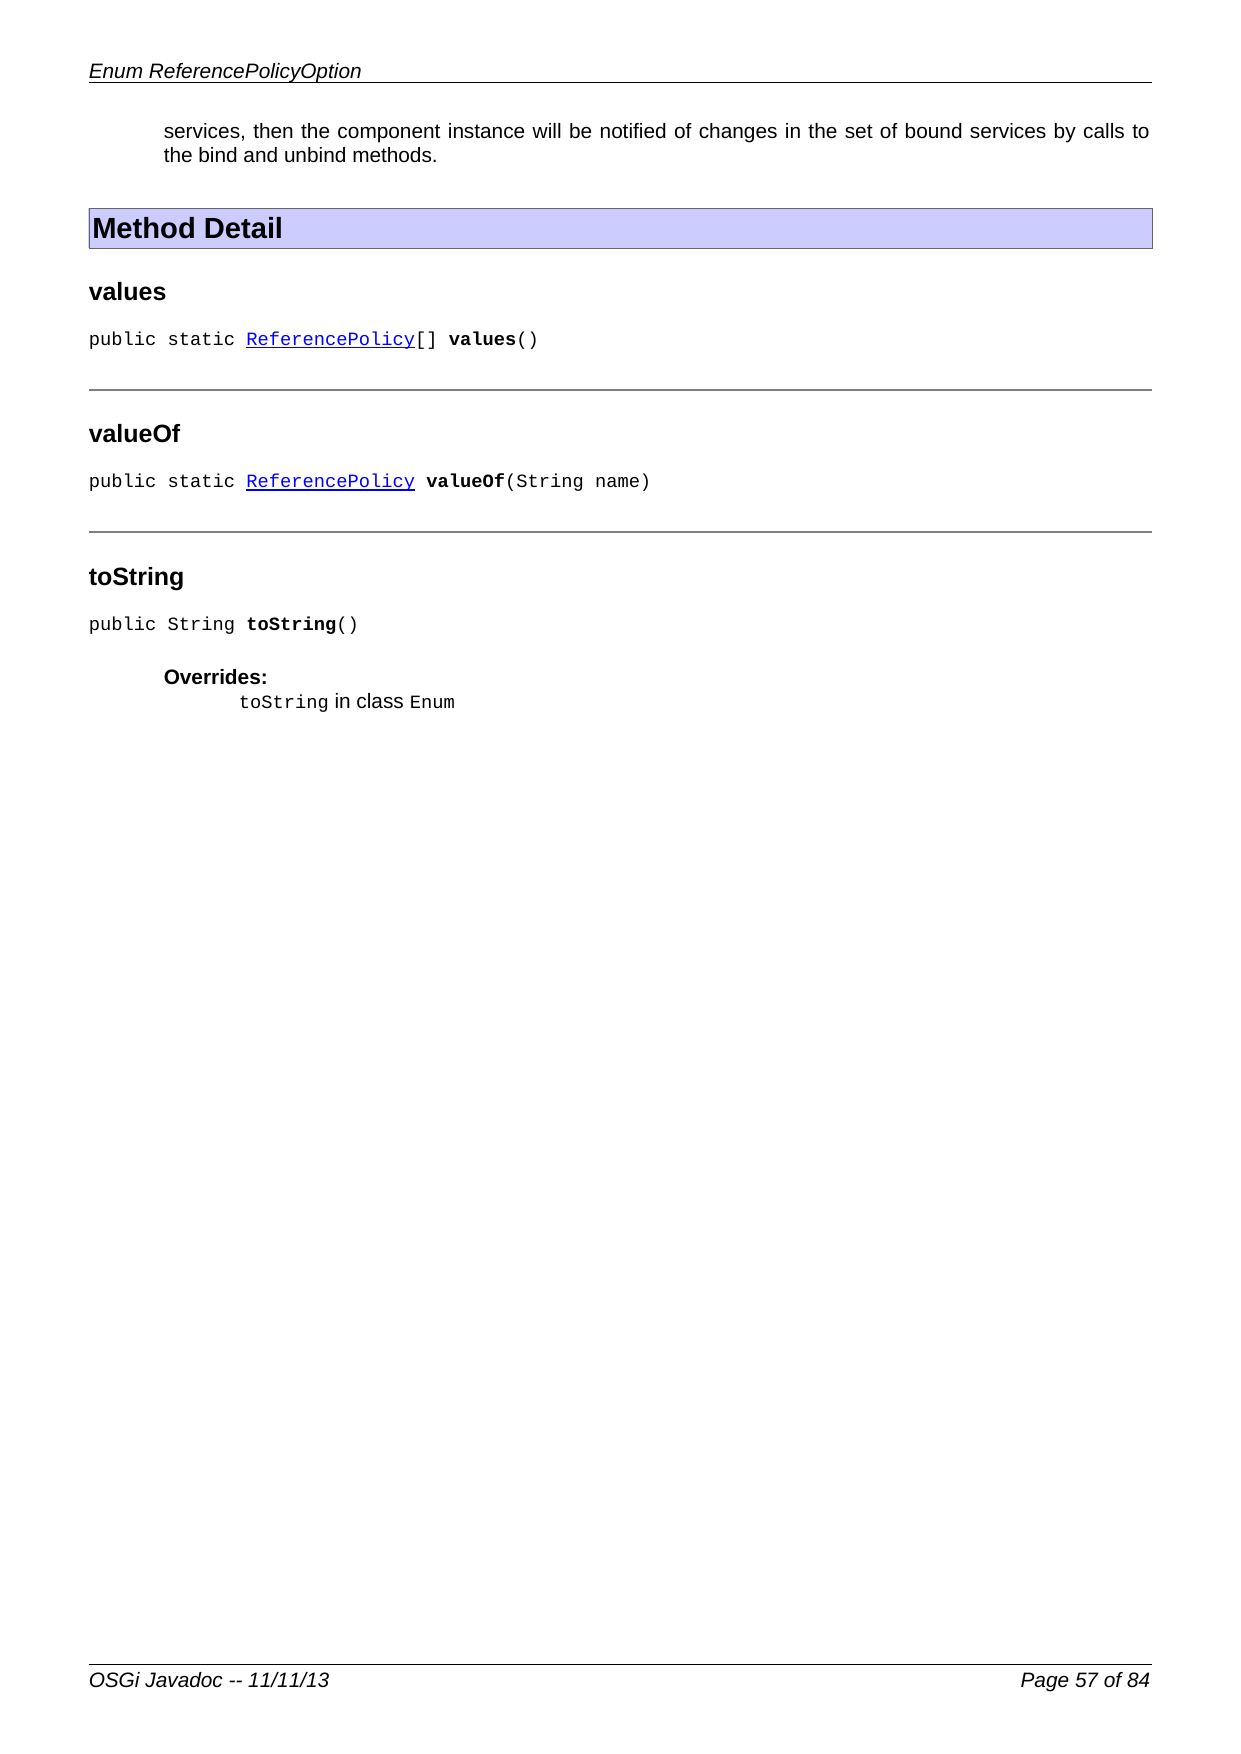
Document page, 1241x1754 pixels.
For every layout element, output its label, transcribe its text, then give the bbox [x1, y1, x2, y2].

text public static ReferencePolicy valueOf(String name) [88, 472, 1152, 493]
subtitle valueOf [88, 419, 1152, 448]
text public String toString() [88, 614, 1152, 636]
text public static ReferencePolicy[] values() [88, 330, 1152, 351]
text services, then the component instance will be notified of changes in the set of bound services by calls to the bind and unbind methods. [163, 118, 1152, 166]
text toString in class Enum [238, 689, 1152, 714]
subtitle Method Detail [90, 209, 1152, 248]
text Overrides: [163, 665, 1152, 689]
subtitle toString [88, 562, 1152, 590]
subtitle values [88, 277, 1152, 306]
